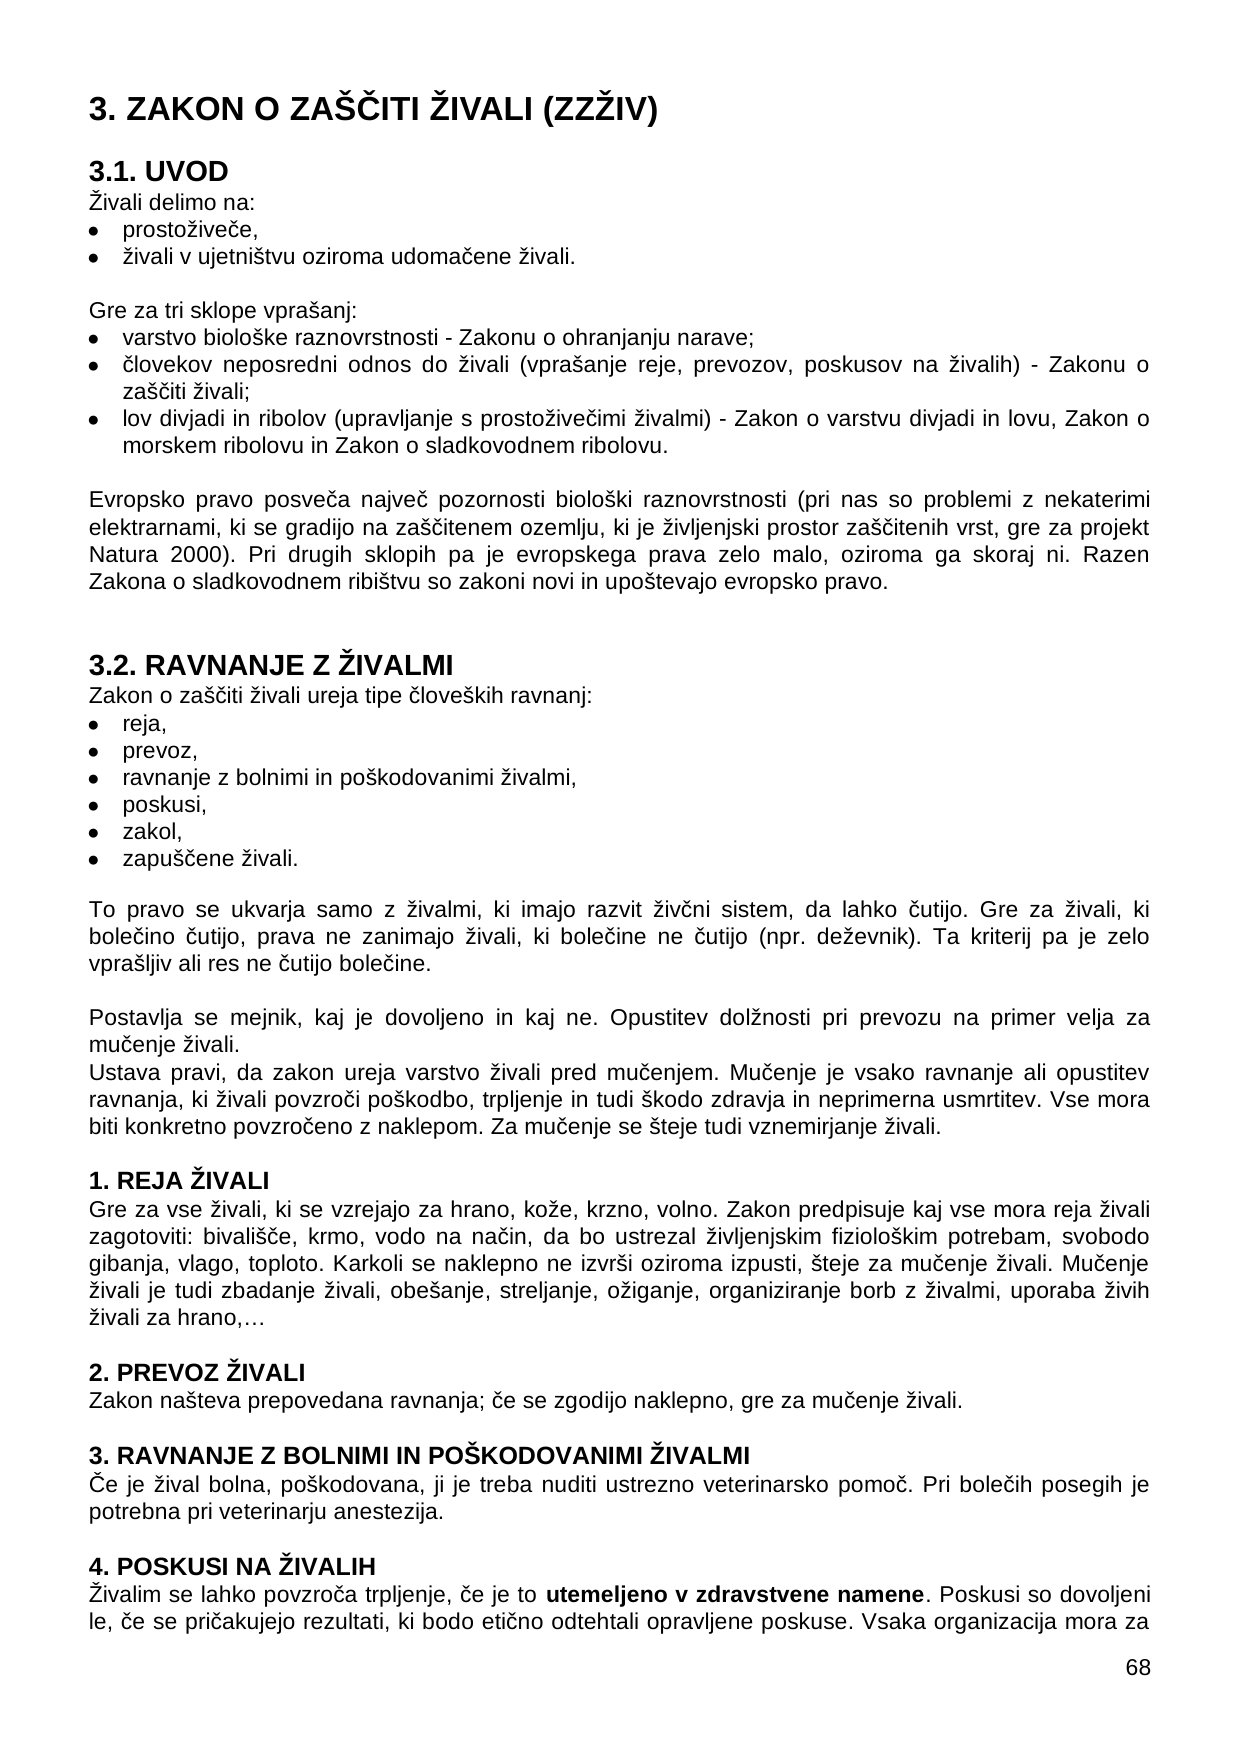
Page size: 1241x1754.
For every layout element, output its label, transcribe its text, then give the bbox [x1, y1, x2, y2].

text To pravo se ukvarja samo z živalmi, ki imajo razvit živčni sistem, da lahko čutijo. Gre za živali, ki bolečino čutijo, prava ne zanimajo živali, ki bolečine ne čutijo (npr. deževnik). Ta kriterij pa je zelo vprašljiv ali res ne čutijo bolečine. [89, 895, 1152, 977]
list lov divjadi in ribolov (upravljanje s prostoživečimi živalmi) - Zakon o varstvu divjadi in lovu, Zakon o morskem ribolovu in Zakon o sladkovodnem ribolovu. [87, 404, 1152, 459]
text 3.2. RAVNANJE Z ŽIVALMI [89, 648, 1152, 682]
text Živalim se lahko povzroča trpljenje, če je to utemeljeno v zdravstvene namene. Poskusi so dovoljeni le, če se pričakujejo rezultati, ki bodo etično odtehtali opravljene poskuse. Vsaka organizacija mora za [89, 1580, 1152, 1634]
text 1. Reja živali [89, 1166, 1152, 1195]
text Postavlja se mejnik, kaj je dovoljeno in kaj ne. Opustitev dolžnosti pri prevozu na primer velja za mučenje živali. [89, 1004, 1152, 1058]
text Živali delimo na: [89, 188, 1152, 215]
list prostoživeče, [87, 215, 1152, 242]
text Gre za tri sklope vprašanj: [89, 296, 1152, 323]
list prevoz, [87, 736, 1152, 763]
text 3. Ravnanje z bolnimi in poškodovanimi živalmi [89, 1441, 1152, 1470]
list zapuščene živali. [87, 844, 1152, 871]
text Evropsko pravo posveča največ pozornosti biološki raznovrstnosti (pri nas so problemi z nekaterimi elektrarnami, ki se gradijo na zaščitenem ozemlju, ki je življenjski prostor zaščitenih vrst, gre za projekt Natura 2000). Pri drugih sklopih pa je evropskega prava zelo malo, oziroma ga skoraj ni. Razen Zakona o sladkovodnem ribištvu so zakoni novi in upoštevajo evropsko pravo. [89, 486, 1152, 594]
text Zakon o zaščiti živali ureja tipe človeških ravnanj: [89, 682, 1152, 709]
text 2. Prevoz živali [89, 1358, 1152, 1387]
text 4. Poskusi na živalih [89, 1551, 1152, 1580]
list človekov neposredni odnos do živali (vprašanje reje, prevozov, poskusov na živalih) - Zakonu o zaščiti živali; [87, 350, 1152, 404]
list živali v ujetništvu oziroma udomačene živali. [87, 242, 1152, 269]
list reja, [87, 709, 1152, 736]
list ravnanje z bolnimi in poškodovanimi živalmi, [87, 763, 1152, 790]
text Ustava pravi, da zakon ureja varstvo živali pred mučenjem. Mučenje je vsako ravnanje ali opustitev ravnanja, ki živali povzroči poškodbo, trpljenje in tudi škodo zdravja in neprimerna usmrtitev. Vse mora biti konkretno povzročeno z naklepom. Za mučenje se šteje tudi vznemirjanje živali. [89, 1058, 1152, 1139]
text Gre za vse živali, ki se vzrejajo za hrano, kože, krzno, volno. Zakon predpisuje kaj vse mora reja živali zagotoviti: bivališče, krmo, vodo na način, da bo ustrezal življenjskim fiziološkim potrebam, svobodo gibanja, vlago, toploto. Karkoli se naklepno ne izvrši oziroma izpusti, šteje za mučenje živali. Mučenje živali je tudi zbadanje živali, obešanje, streljanje, ožiganje, organiziranje borb z živalmi, uporaba živih živali za hrano,… [89, 1195, 1152, 1331]
list zakol, [87, 817, 1152, 844]
subtitle 3. Zakon o zaščiti živali (ZZŽiv) [89, 89, 1152, 127]
list varstvo biološke raznovrstnosti - Zakonu o ohranjanju narave; [87, 323, 1152, 350]
list poskusi, [87, 790, 1152, 817]
text Zakon našteva prepovedana ravnanja; če se zgodijo naklepno, gre za mučenje živali. [89, 1387, 1152, 1414]
text Če je žival bolna, poškodovana, ji je treba nuditi ustrezno veterinarsko pomoč. Pri bolečih posegih je potrebna pri veterinarju anestezija. [89, 1470, 1152, 1524]
text 3.1. UVOD [89, 154, 1152, 188]
